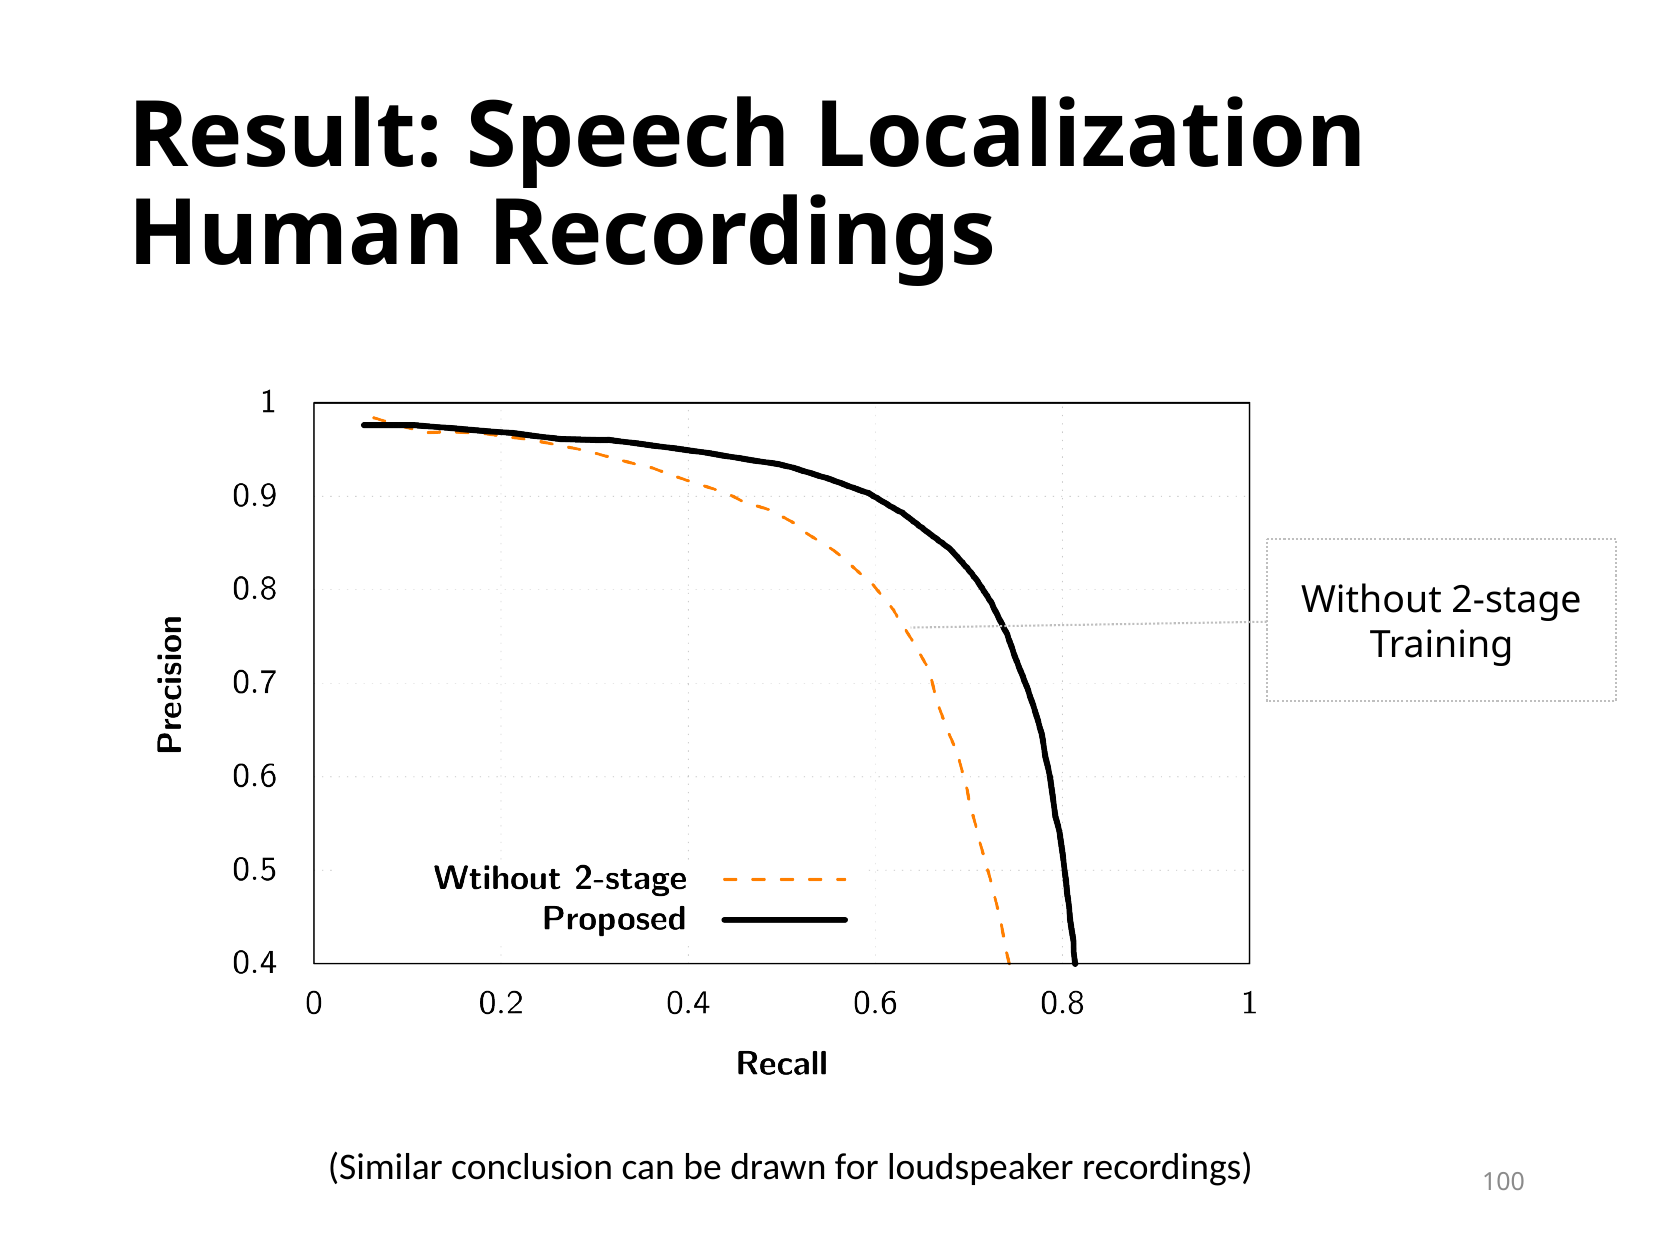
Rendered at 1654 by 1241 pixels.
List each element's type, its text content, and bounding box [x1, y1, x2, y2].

text_box (Similar conclusion can be drawn for loudspeaker recordings) [313, 1134, 1389, 1195]
title Result: Speech Localization Human Recordings [113, 65, 1540, 306]
picture [128, 330, 1322, 1117]
text_box Without 2-stage Training [1267, 539, 1616, 701]
slide_number [1167, 1149, 1540, 1216]
